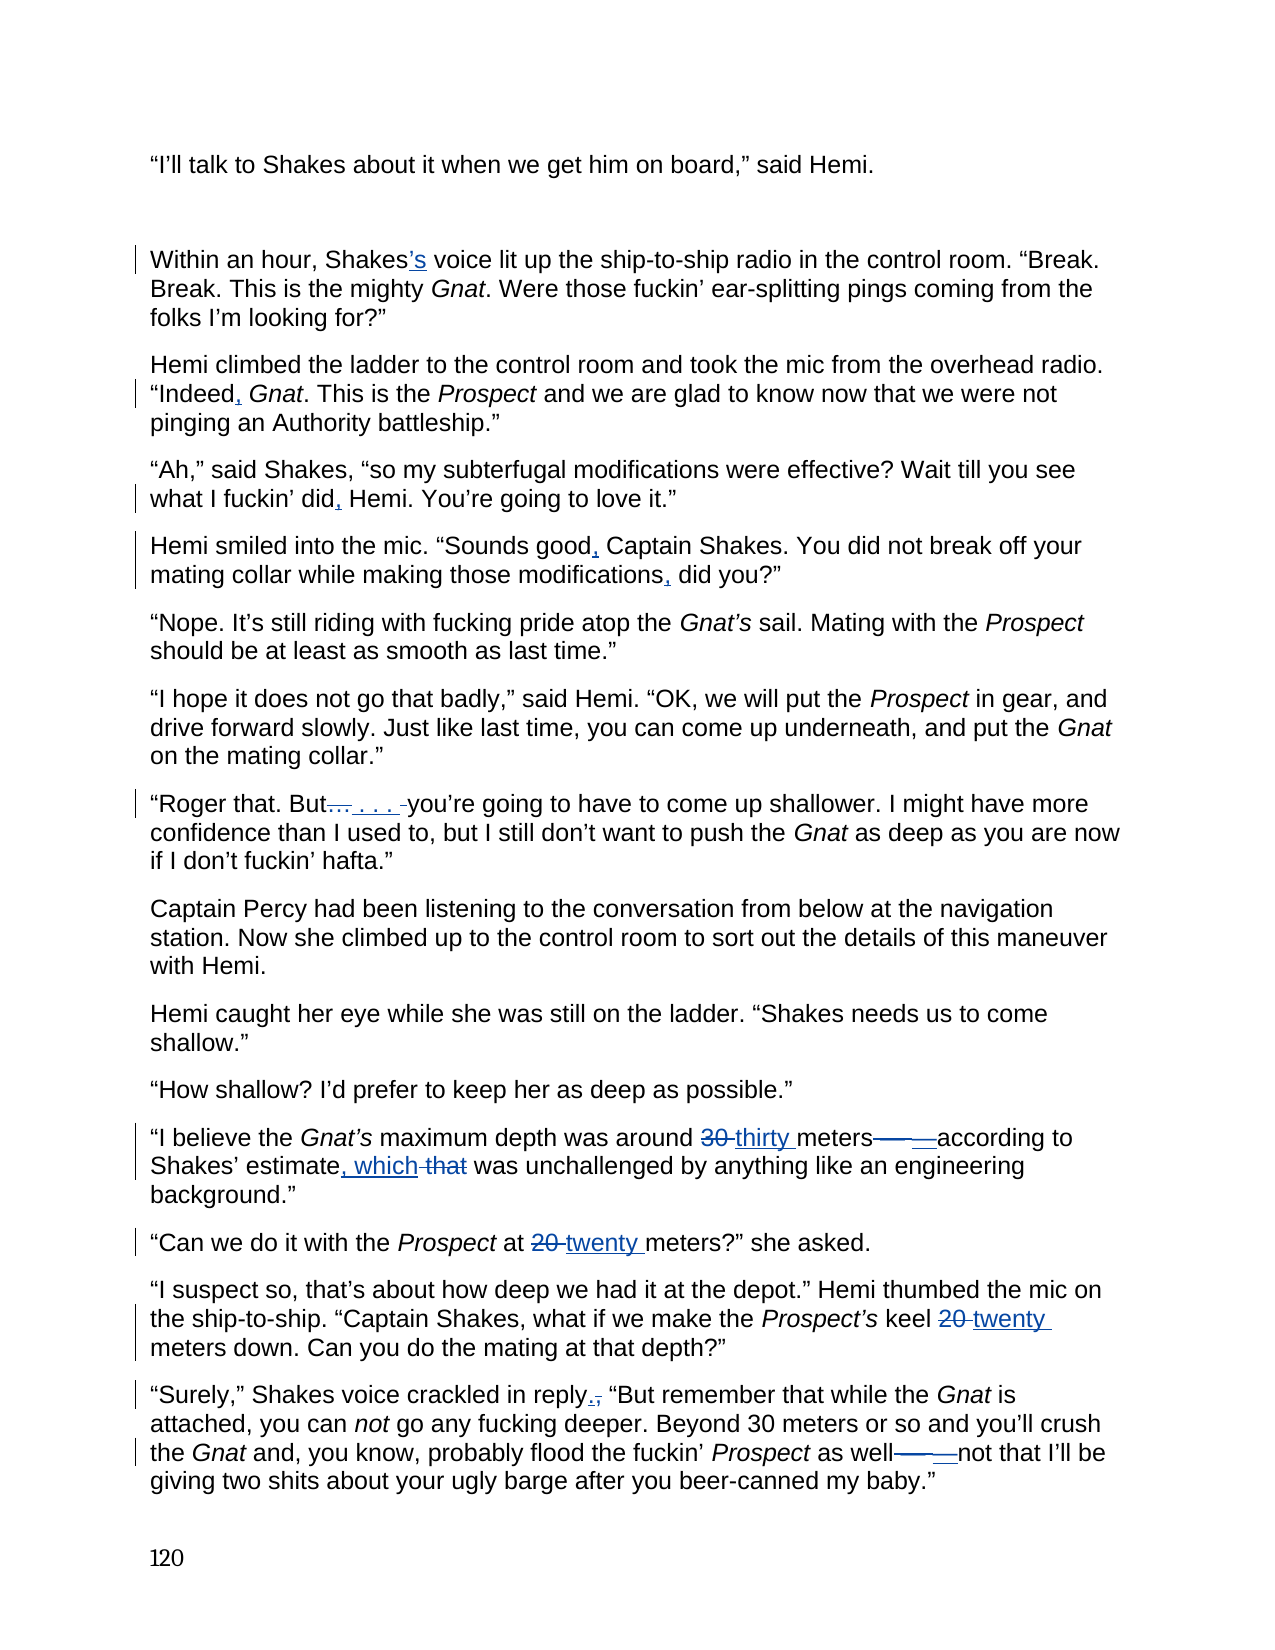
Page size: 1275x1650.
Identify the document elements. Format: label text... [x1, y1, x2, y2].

text “Roger that. But . . . you’re going to have to come up shallower. I might have more confidence than I used to, but I still don’t want to push the Gnat as deep as you are now if I don’t fuckin’ hafta.” [150, 789, 1125, 875]
text “I’ll talk to Shakes about it when we get him on board,” said Hemi. [150, 150, 1125, 179]
text Hemi caught her eye while she was still on the ladder. “Shakes needs us to come shallow.” [150, 999, 1125, 1056]
text Within an hour, Shakes’s voice lit up the ship-to-ship radio in the control room. “Break. Break. This is the mighty Gnat. Were those fuckin’ ear-splitting pings coming from the folks I’m looking for?” [150, 245, 1125, 331]
text “Surely,” Shakes voice crackled in reply. “But remember that while the Gnat is attached, you can not go any fucking deeper. Beyond 30 meters or so and you’ll crush the Gnat and, you know, probably flood the fuckin’ Prospect as well—not that I’ll be giving two shits about your ugly barge after you beer-canned my baby.” [150, 1380, 1125, 1495]
text “How shallow? I’d prefer to keep her as deep as possible.” [150, 1075, 1125, 1104]
text “I suspect so, that’s about how deep we had it at the depot.” Hemi thumbed the mic on the ship-to-ship. “Captain Shakes, what if we make the Prospect’s keel twenty meters down. Can you do the mating at that depth?” [150, 1275, 1125, 1361]
text “I hope it does not go that badly,” said Hemi. “OK, we will put the Prospect in gear, and drive forward slowly. Just like last time, you can come up underneath, and put the Gnat on the mating collar.” [150, 684, 1125, 770]
text “Can we do it with the Prospect at twenty meters?” she asked. [150, 1227, 1125, 1256]
text “I believe the Gnat’s maximum depth was around thirty meters—according to Shakes’ estimate, which was unchallenged by anything like an engineering background.” [150, 1122, 1125, 1209]
text “Nope. It’s still riding with fucking pride atop the Gnat’s sail. Mating with the Prospect should be at least as smooth as last time.” [150, 607, 1125, 665]
text Captain Percy had been listening to the conversation from below at the navigation station. Now she climbed up to the control room to sort out the details of this maneuver with Hemi. [150, 894, 1125, 980]
text Hemi smiled into the mic. “Sounds good, Captain Shakes. You did not break off your mating collar while making those modifications, did you?” [150, 531, 1125, 589]
text Hemi climbed the ladder to the control room and took the mic from the overhead radio. “Indeed, Gnat. This is the Prospect and we are glad to know now that we were not pinging an Authority battleship.” [150, 350, 1125, 436]
text “Ah,” said Shakes, “so my subterfugal modifications were effective? Wait till you see what I fuckin’ did, Hemi. You’re going to love it.” [150, 455, 1125, 512]
